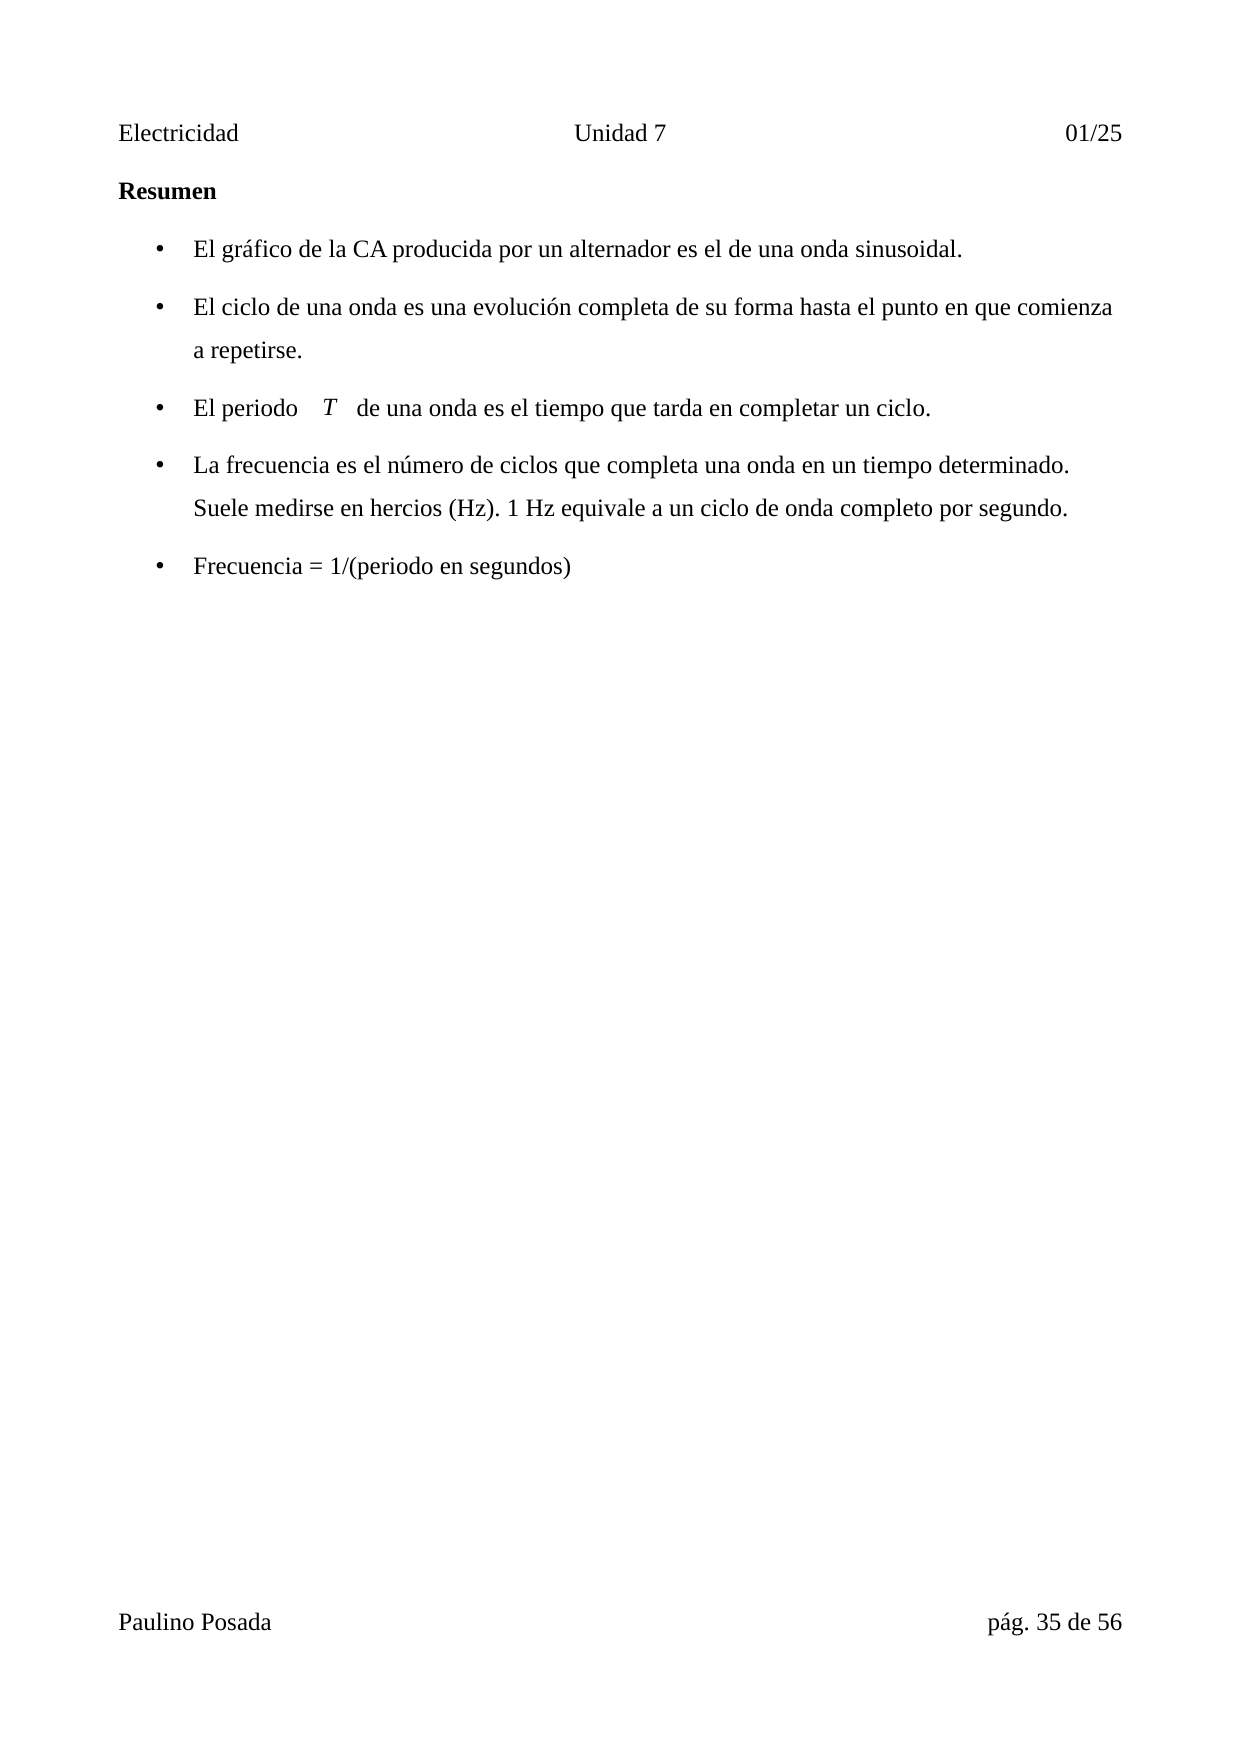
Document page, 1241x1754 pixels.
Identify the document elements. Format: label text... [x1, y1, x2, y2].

list El periodo de una onda es el tiempo que tarda en completar un ciclo. [156, 393, 1122, 421]
list Frecuencia = 1/(periodo en segundos) [156, 551, 1122, 580]
list La frecuencia es el número de ciclos que completa una onda en un tiempo determinado. Suele medirse en hercios (Hz). 1 Hz equivale a un ciclo de onda completo por segundo. [156, 450, 1122, 522]
list El gráfico de la CA producida por un alternador es el de una onda sinusoidal. [156, 234, 1122, 263]
list El ciclo de una onda es una evolución completa de su forma hasta el punto en que comienza a repetirse. [156, 292, 1122, 364]
text Resumen [118, 176, 1122, 205]
